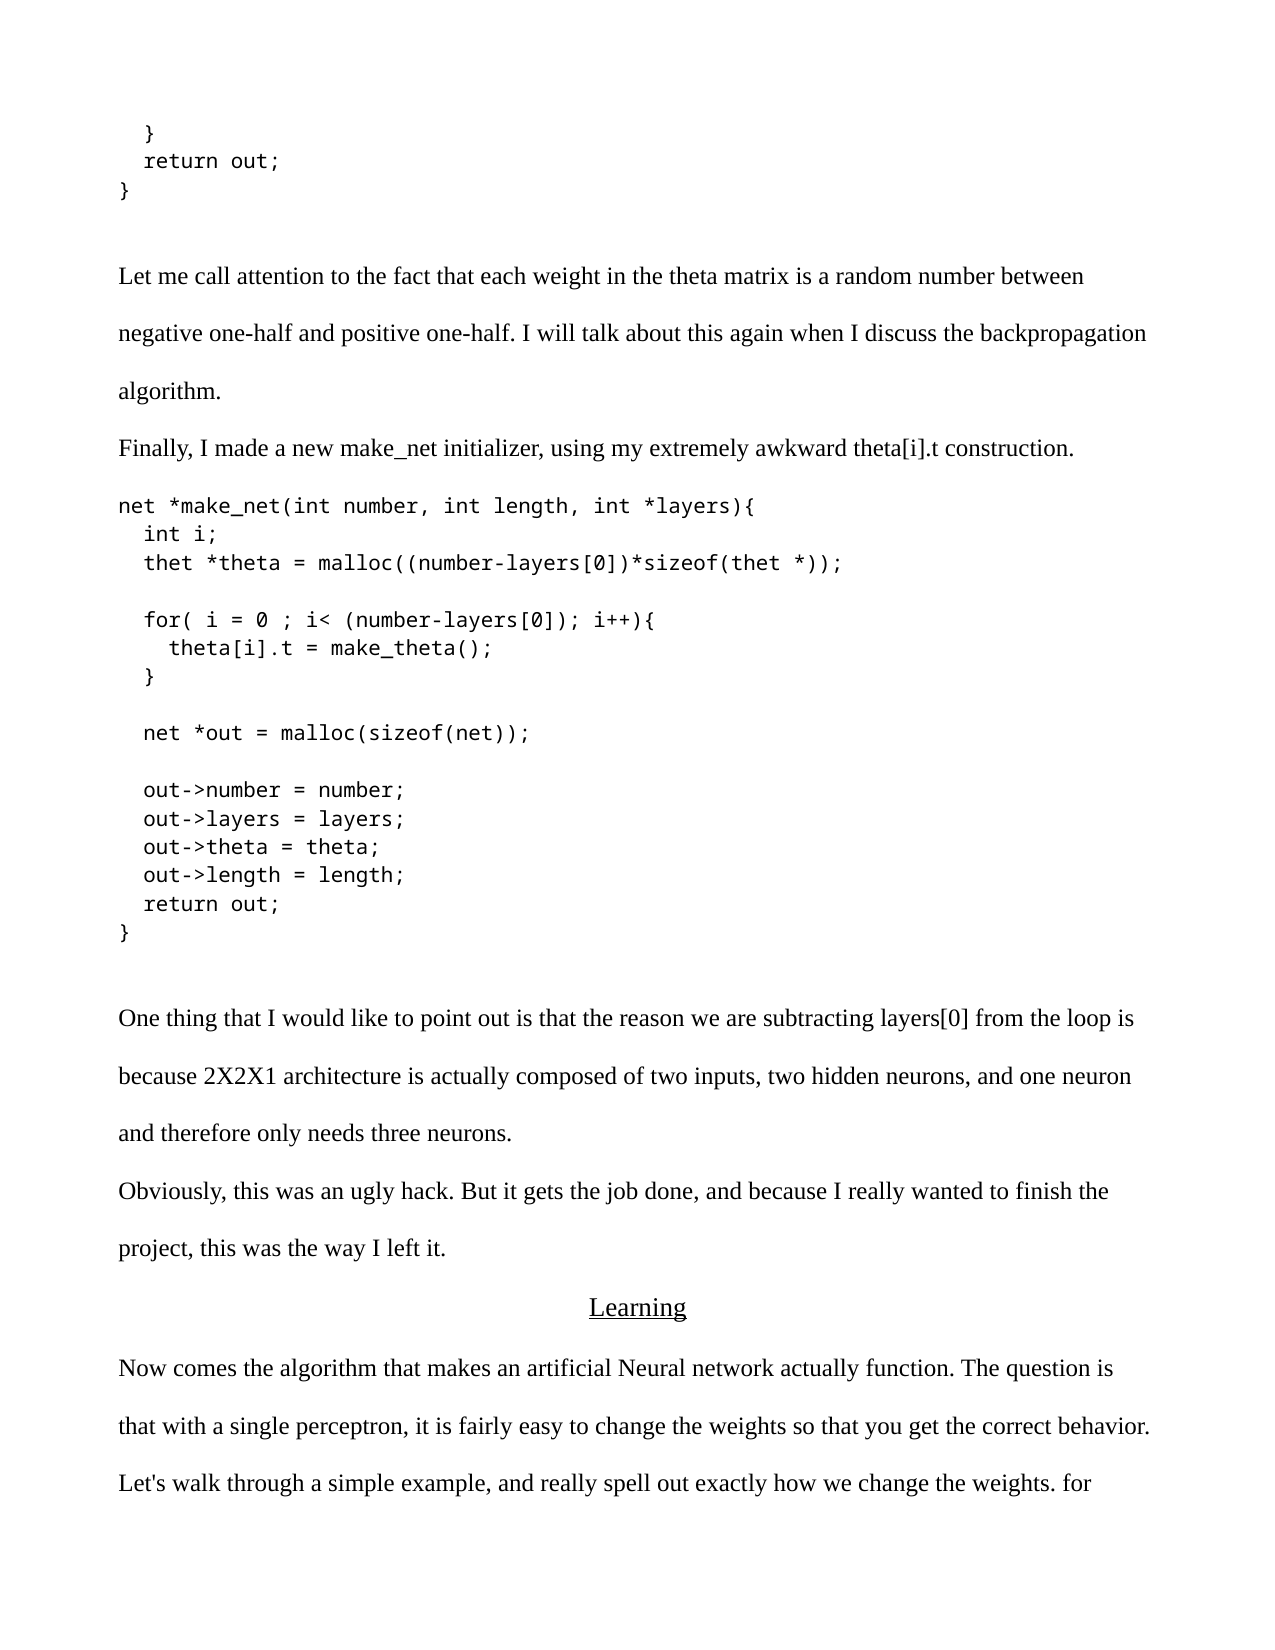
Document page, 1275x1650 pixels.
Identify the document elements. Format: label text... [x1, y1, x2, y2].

text return out; [118, 147, 1157, 175]
text } [118, 175, 1157, 203]
text for( i = 0 ; i< (number-layers[0]); i++){ [118, 605, 1157, 633]
text Now comes the algorithm that makes an artificial Neural network actually function. The question is that with a single perceptron, it is fairly easy to change the weights so that you get the correct behavior. Let's walk through a simple example, and really spell out exactly how we change the weights. for [118, 1353, 1157, 1497]
text theta[i].t = make_theta(); [118, 633, 1157, 662]
text } [118, 917, 1157, 946]
text Learning [118, 1291, 1157, 1322]
text net *make_net(int number, int length, int *layers){ [118, 491, 1157, 519]
text out->length = length; [118, 861, 1157, 889]
text Obviously, this was an ugly hack. But it gets the job done, and because I really wanted to finish the project, this was the way I left it. [118, 1176, 1157, 1262]
text } [118, 118, 1157, 147]
text out->layers = layers; [118, 804, 1157, 832]
text Finally, I made a new make_net initializer, using my extremely awkward theta[i].t construction. [118, 433, 1157, 462]
text return out; [118, 889, 1157, 917]
text One thing that I would like to point out is that the reason we are subtracting layers[0] from the loop is because 2X2X1 architecture is actually composed of two inputs, two hidden neurons, and one neuron and therefore only needs three neurons. [118, 1003, 1157, 1147]
text int i; [118, 519, 1157, 548]
text out->number = number; [118, 775, 1157, 804]
text net *out = malloc(sizeof(net)); [118, 718, 1157, 747]
text out->theta = theta; [118, 832, 1157, 861]
text } [118, 662, 1157, 690]
text Let me call attention to the fact that each weight in the theta matrix is a random number between negative one-half and positive one-half. I will talk about this again when I discuss the backpropagation algorithm. [118, 261, 1157, 405]
text thet *theta = malloc((number-layers[0])*sizeof(thet *)); [118, 548, 1157, 576]
